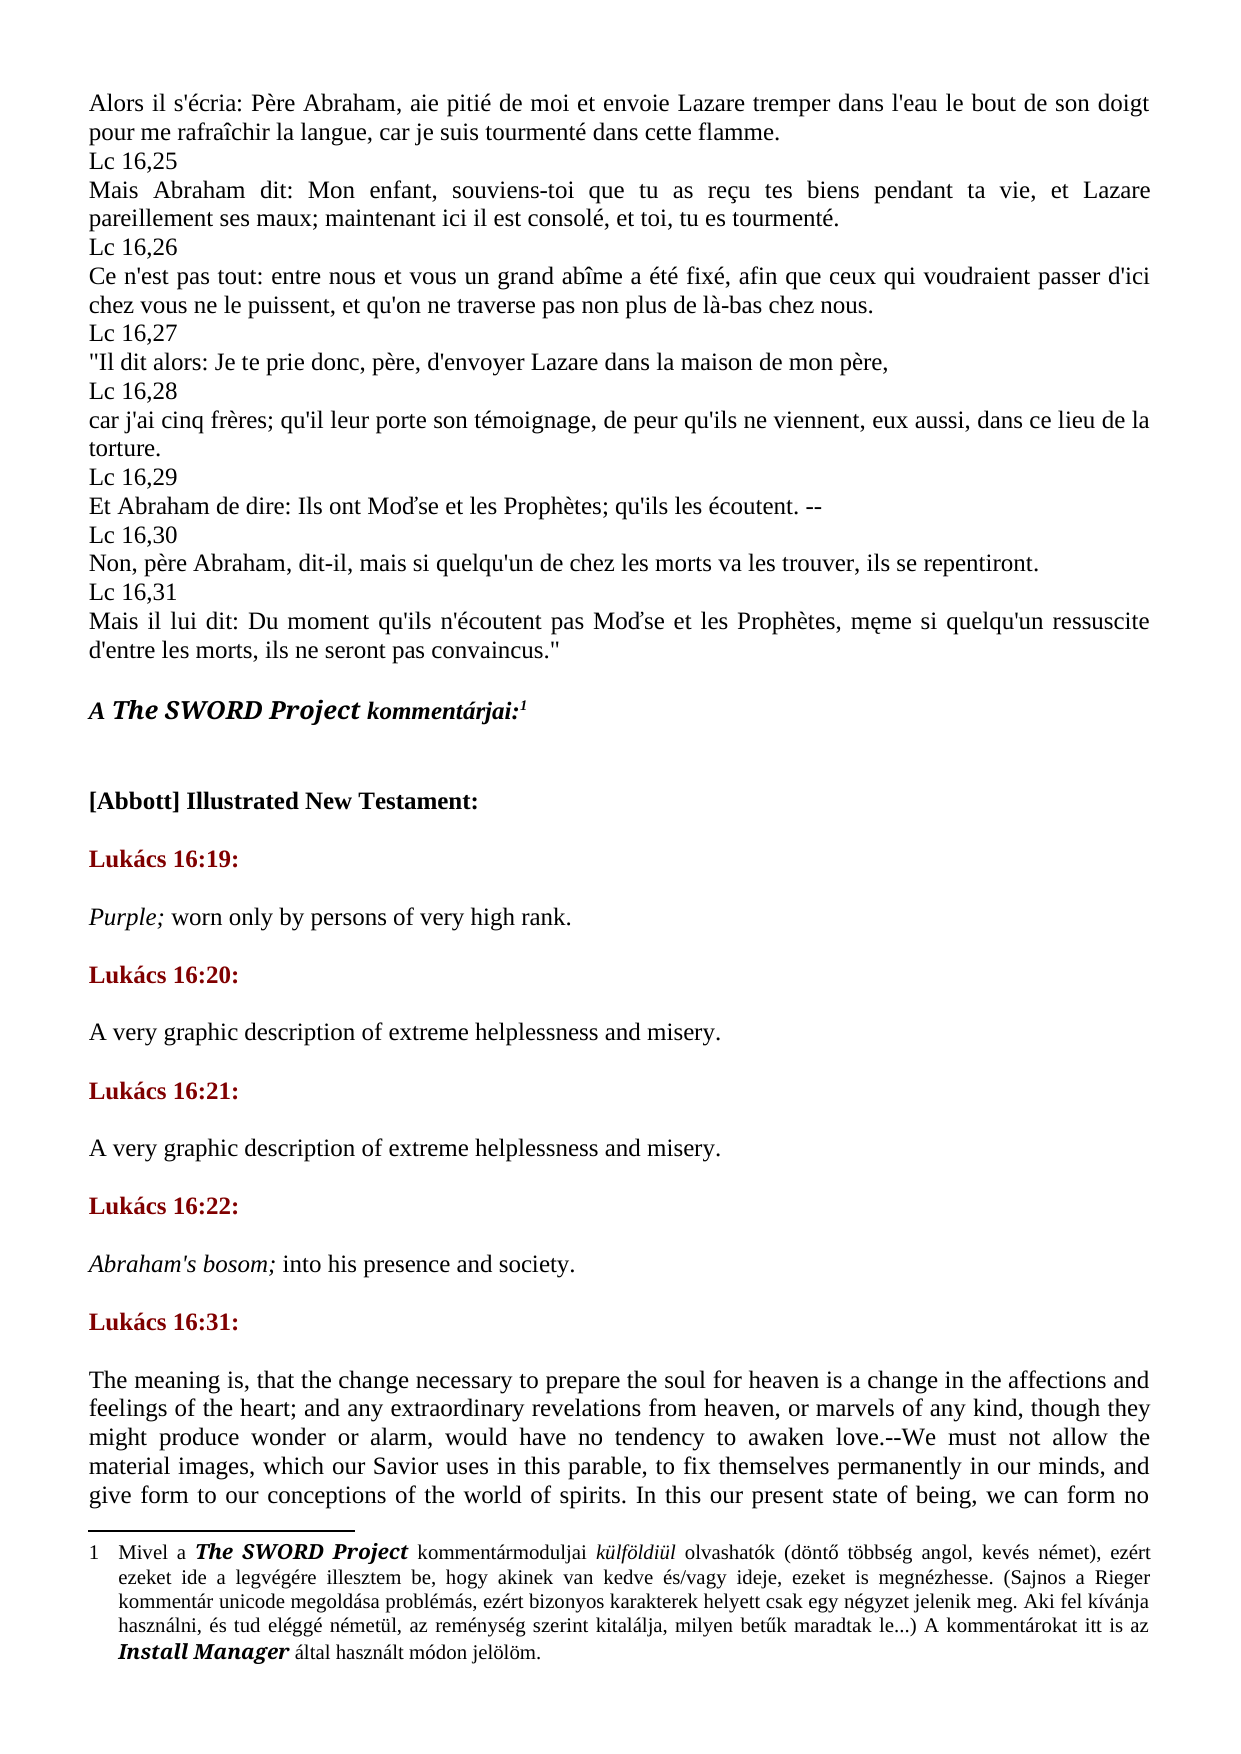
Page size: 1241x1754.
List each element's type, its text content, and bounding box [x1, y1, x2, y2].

text A The SWORD Project kommentárjai: [88, 693, 1152, 727]
text Alors il s'écria: Père Abraham, aie pitié de moi et envoie Lazare tremper dans l'eau le bout de son doigt pour me rafraîchir la langue, car je suis tourmenté dans cette flamme. [88, 88, 1152, 146]
text Lc 16,27 [88, 318, 1152, 347]
text Ce n'est pas tout: entre nous et vous un grand abîme a été fixé, afin que ceux qui voudraient passer d'ici chez vous ne le puissent, et qu'on ne traverse pas non plus de là-bas chez nous. [88, 261, 1152, 318]
text Non, père Abraham, dit-il, mais si quelqu'un de chez les morts va les trouver, ils se repentiront. [88, 548, 1152, 577]
text Lc 16,25 [88, 146, 1152, 175]
text A very graphic description of extreme helplessness and misery. [88, 1133, 1152, 1162]
text Lukács 16:31: [88, 1307, 1152, 1336]
text [Abbott] Illustrated New Testament: [88, 786, 1152, 815]
text Lc 16,29 [88, 462, 1152, 491]
text Lukács 16:19: [88, 844, 1152, 873]
text Purple; worn only by persons of very high rank. [88, 902, 1152, 931]
text Et Abraham de dire: Ils ont Moďse et les Prophètes; qu'ils les écoutent. -- [88, 491, 1152, 520]
text Lukács 16:21: [88, 1076, 1152, 1104]
text Lc 16,26 [88, 232, 1152, 261]
text "Il dit alors: Je te prie donc, père, d'envoyer Lazare dans la maison de mon père, [88, 347, 1152, 376]
text Mais il lui dit: Du moment qu'ils n'écoutent pas Moďse et les Prophètes, męme si quelqu'un ressuscite d'entre les morts, ils ne seront pas convaincus." [88, 606, 1152, 663]
text Lukács 16:22: [88, 1191, 1152, 1220]
text Lc 16,30 [88, 520, 1152, 548]
text Lukács 16:20: [88, 960, 1152, 989]
text Mais Abraham dit: Mon enfant, souviens-toi que tu as reçu tes biens pendant ta vie, et Lazare pareillement ses maux; maintenant ici il est consolé, et toi, tu es tourmenté. [88, 175, 1152, 232]
text Lc 16,31 [88, 577, 1152, 606]
text The meaning is, that the change necessary to prepare the soul for heaven is a change in the affections and feelings of the heart; and any extraordinary revelations from heaven, or marvels of any kind, though they might produce wonder or alarm, would have no tendency to awaken love.--We must not allow the material images, which our Savior uses in this parable, to fix themselves permanently in our minds, and give form to our conceptions of the world of spirits. In this our present state of being, we can form no [88, 1365, 1152, 1508]
text Abraham's bosom; into his presence and society. [88, 1249, 1152, 1278]
text A very graphic description of extreme helplessness and misery. [88, 1017, 1152, 1046]
text Lc 16,28 [88, 376, 1152, 405]
text car j'ai cinq frères; qu'il leur porte son témoignage, de peur qu'ils ne viennent, eux aussi, dans ce lieu de la torture. [88, 405, 1152, 462]
text Mivel a The SWORD Project kommentármoduljai külföldiül olvashatók (döntő többség angol, kevés német), ezért ezeket ide a legvégére illesztem be, hogy akinek van kedve és/vagy ideje, ezeket is megnézhesse. (Sajnos a Rieger kommentár unicode megoldása problémás, ezért bizonyos karakterek helyett csak egy négyzet jelenik meg. Aki fel kívánja használni, és tud eléggé németül, az reménység szerint kitalálja, milyen betűk maradtak le...) A kommentárokat itt is az Install Manager által használt módon jelölöm. [88, 1537, 1152, 1665]
